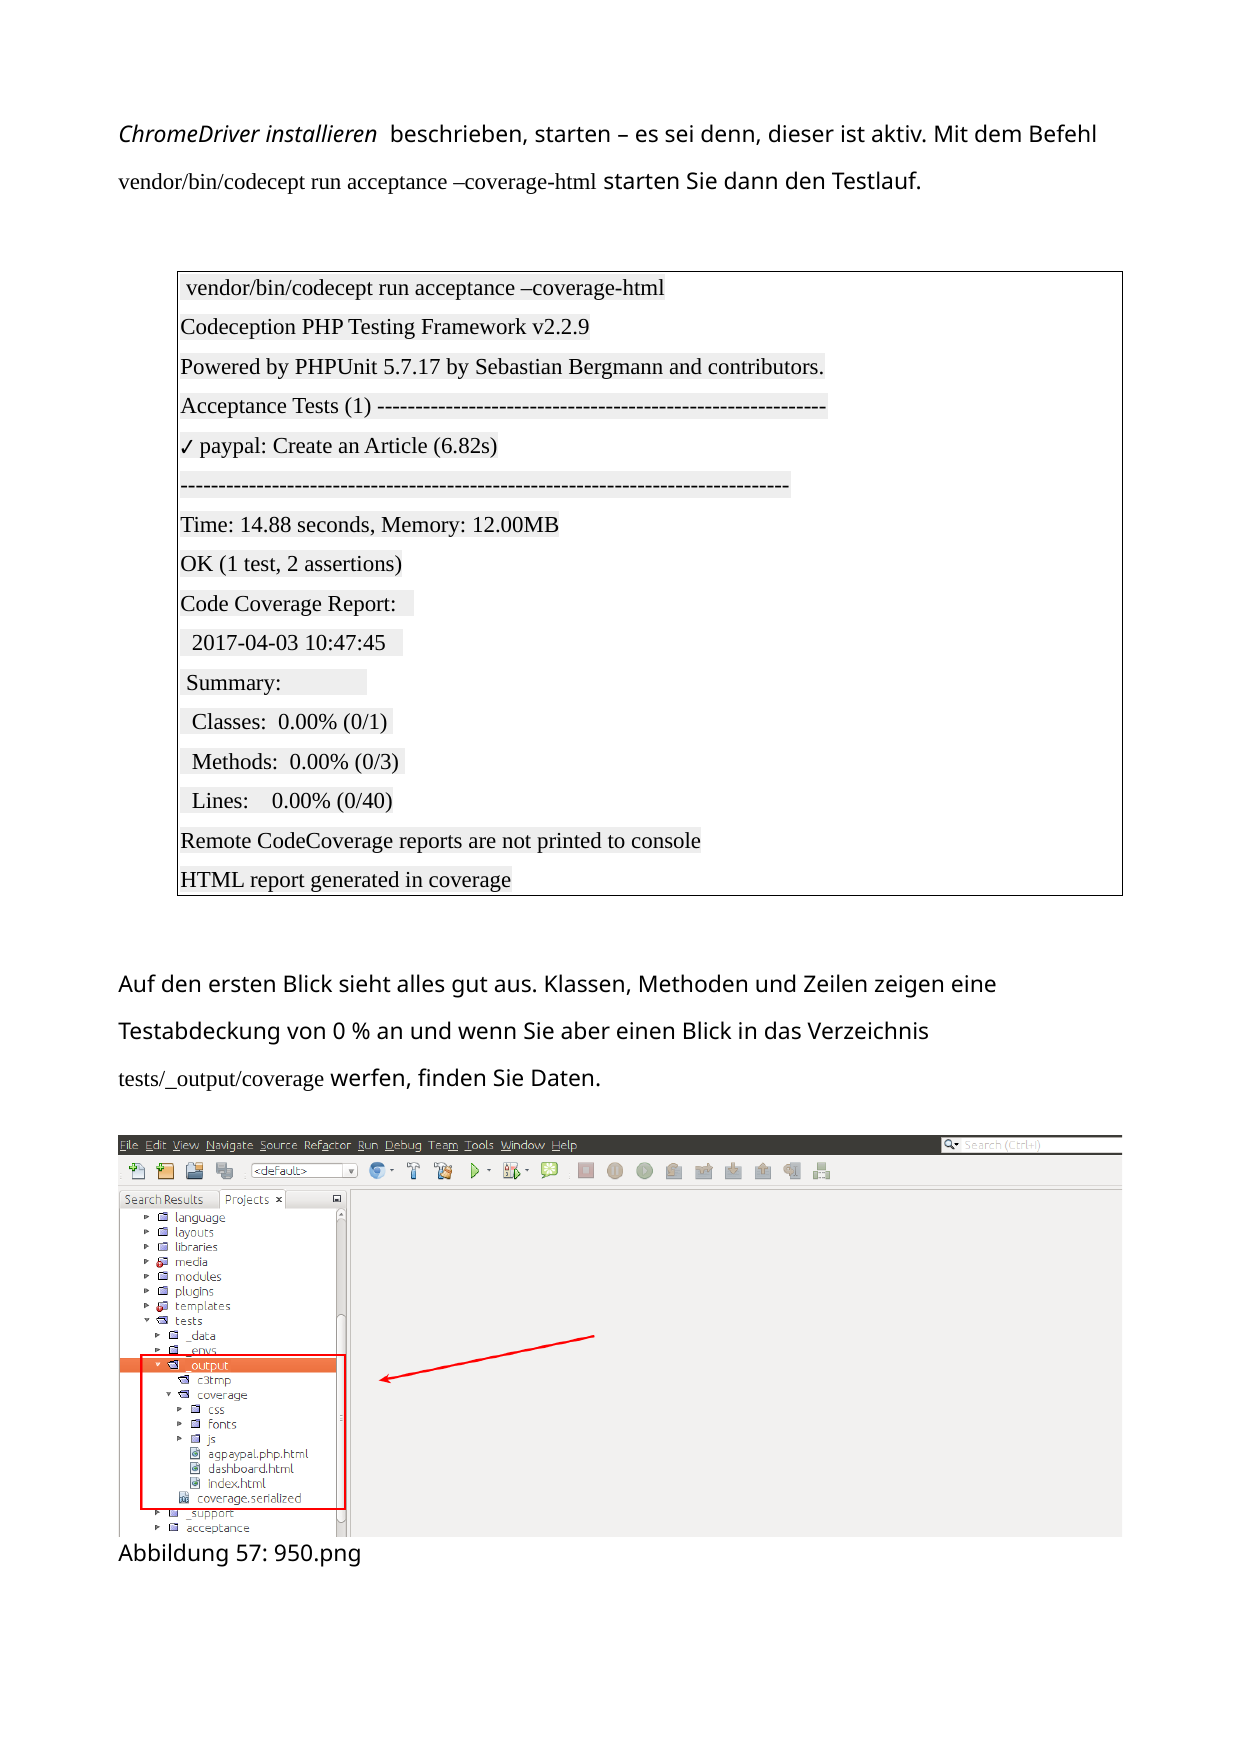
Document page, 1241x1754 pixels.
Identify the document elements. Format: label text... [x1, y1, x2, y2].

text Auf den ersten Blick sieht alles gut aus. Klassen, Methoden und Zeilen zeigen eine Testabdeckung von 0 % an und wenn Sie aber einen Blick in das Verzeichnis tests/_output/coverage werfen, finden Sie Daten. [118, 968, 1122, 1093]
text ChromeDriver installieren beschrieben, starten – es sei denn, dieser ist aktiv. Mit dem Befehl vendor/bin/codecept run acceptance –coverage-html starten Sie dann den Testlauf. [118, 118, 1122, 196]
text Abbildung 57: 950.png [118, 1537, 1122, 1568]
picture [118, 1135, 1123, 1537]
text vendor/bin/codecept run acceptance –coverage-html Codeception PHP Testing Framework v2.2.9 Powered by PHPUnit 5.7.17 by Sebastian Bergmann and contributors. Acceptance Tests (1) ----------------------------------------------------------- ✔ paypal: Create an Article (6.82s) -------------------------------------------------------------------------------- Time: 14.88 seconds, Memory: 12.00MB OK (1 test, 2 assertions) Code Coverage Report: 2017-04-03 10:47:45 Summary: Classes: 0.00% (0/1) Methods: 0.00% (0/3) Lines: 0.00% (0/40) Remote CodeCoverage reports are not printed to console HTML report generated in coverage [178, 272, 1122, 895]
